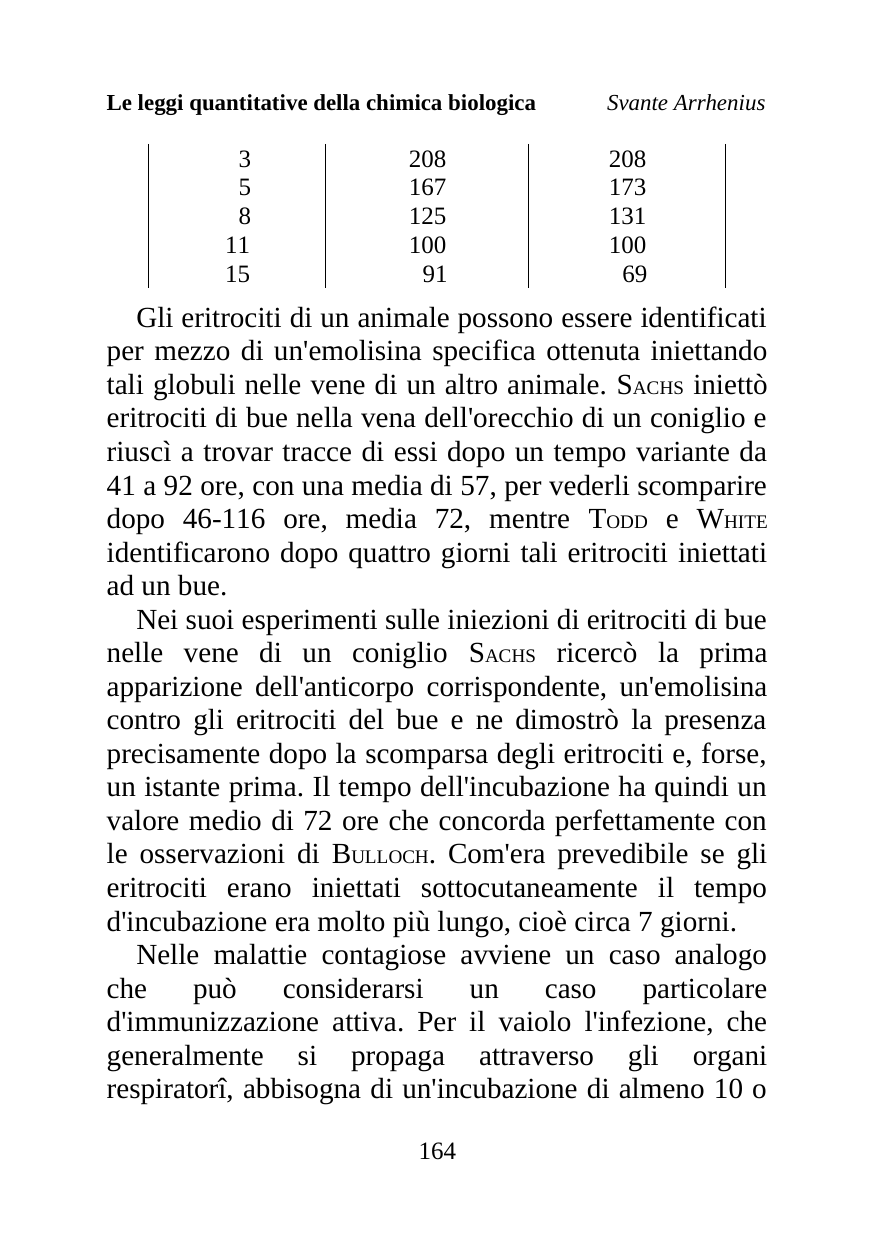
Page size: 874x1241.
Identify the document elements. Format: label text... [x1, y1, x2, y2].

text Nelle malattie contagiose avviene un caso analogo che può considerarsi un caso particolare d'immunizzazione attiva. Per il vaiolo l'infezione, che generalmente si propaga attraverso gli organi respiratorî, abbisogna di un'incubazione di almeno 10 o [106, 937, 768, 1105]
table_cell 208 [529, 144, 725, 172]
table_cell 173 [529, 173, 725, 201]
text Nei suoi esperimenti sulle iniezioni di eritrociti di bue nelle vene di un coniglio Sachs ricercò la prima apparizione dell'anticorpo corrispondente, un'emolisina contro gli eritrociti del bue e ne dimostrò la presenza precisamente dopo la scomparsa degli eritrociti e, forse, un istante prima. Il tempo dell'incubazione ha quindi un valore medio di 72 ore che concorda perfettamente con le osservazioni di Bulloch. Com'era prevedibile se gli eritrociti erano iniettati sottocutaneamente il tempo d'incubazione era molto più lungo, cioè circa 7 giorni. [106, 602, 768, 937]
table_cell 15 [149, 259, 325, 287]
table_cell 100 [529, 230, 725, 259]
table_cell 125 [326, 201, 528, 230]
table_cell 167 [326, 173, 528, 201]
table_cell 208 [326, 144, 528, 172]
table_cell 91 [326, 259, 528, 287]
table_cell 3 [149, 144, 325, 172]
table_cell 11 [149, 230, 325, 259]
table_cell 8 [149, 201, 325, 230]
text Gli eritrociti di un animale possono essere identificati per mezzo di un'emolisina specifica ottenuta iniettando tali globuli nelle vene di un altro animale. Sachs iniettò eritrociti di bue nella vena dell'orecchio di un coniglio e riuscì a trovar tracce di essi dopo un tempo variante da 41 a 92 ore, con una media di 57, per vederli scomparire dopo 46-116 ore, media 72, mentre Todd e White identificarono dopo quattro giorni tali eritrociti iniettati ad un bue. [106, 300, 768, 602]
table_cell 131 [529, 201, 725, 230]
table_cell 69 [529, 259, 725, 287]
table_cell 100 [326, 230, 528, 259]
table_cell 5 [149, 173, 325, 201]
